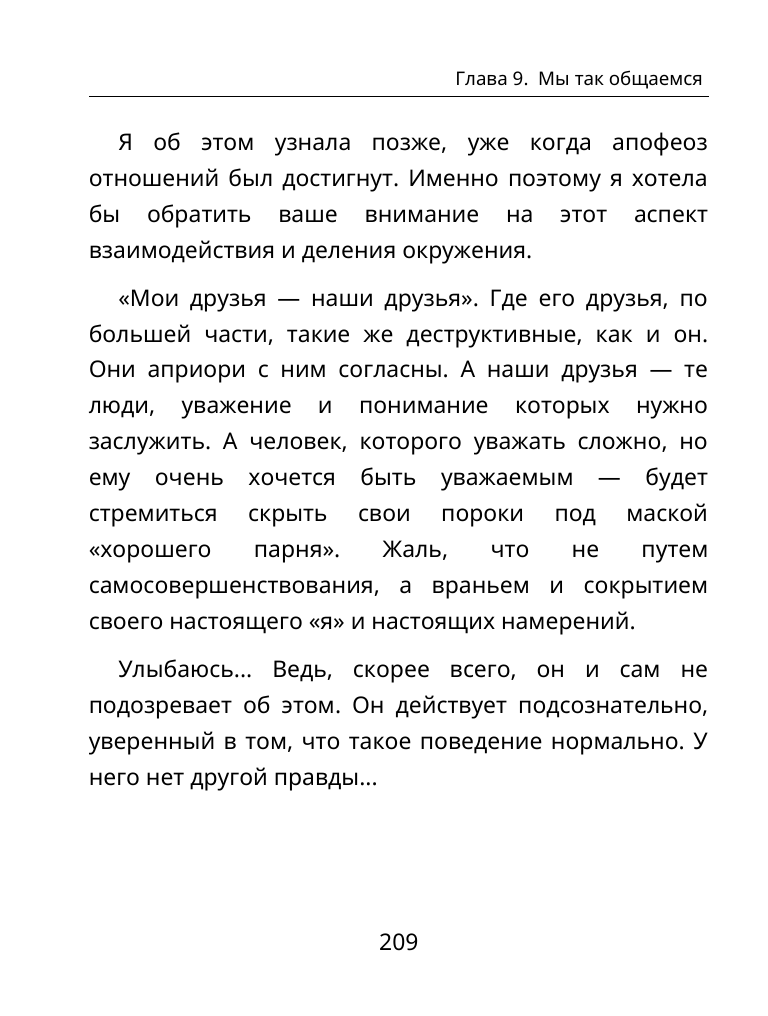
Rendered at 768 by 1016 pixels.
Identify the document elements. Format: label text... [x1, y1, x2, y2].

text Я об этом узнала позже, уже когда апофеоз отношений был достигнут. Именно поэтому я хотела бы обратить ваше внимание на этот аспект взаимодействия и деления окружения. [88, 126, 709, 265]
text «Мои друзья — наши друзья». Где его друзья, по большей части, такие же деструктивные, как и он. Они априори с ним согласны. А наши друзья — те люди, уважение и понимание которых нужно заслужить. А человек, которого уважать сложно, но ему очень хочется быть уважаемым — будет стремиться скрыть свои пороки под маской «хорошего парня». Жаль, что не путем самосовершенствования, а враньем и сокрытием своего настоящего «я» и настоящих намерений. [88, 282, 709, 636]
text Улыбаюсь... Ведь, скорее всего, он и сам не подозревает об этом. Он действует подсознательно, уверенный в том, что такое поведение нормально. У него нет другой правды... [88, 653, 709, 792]
